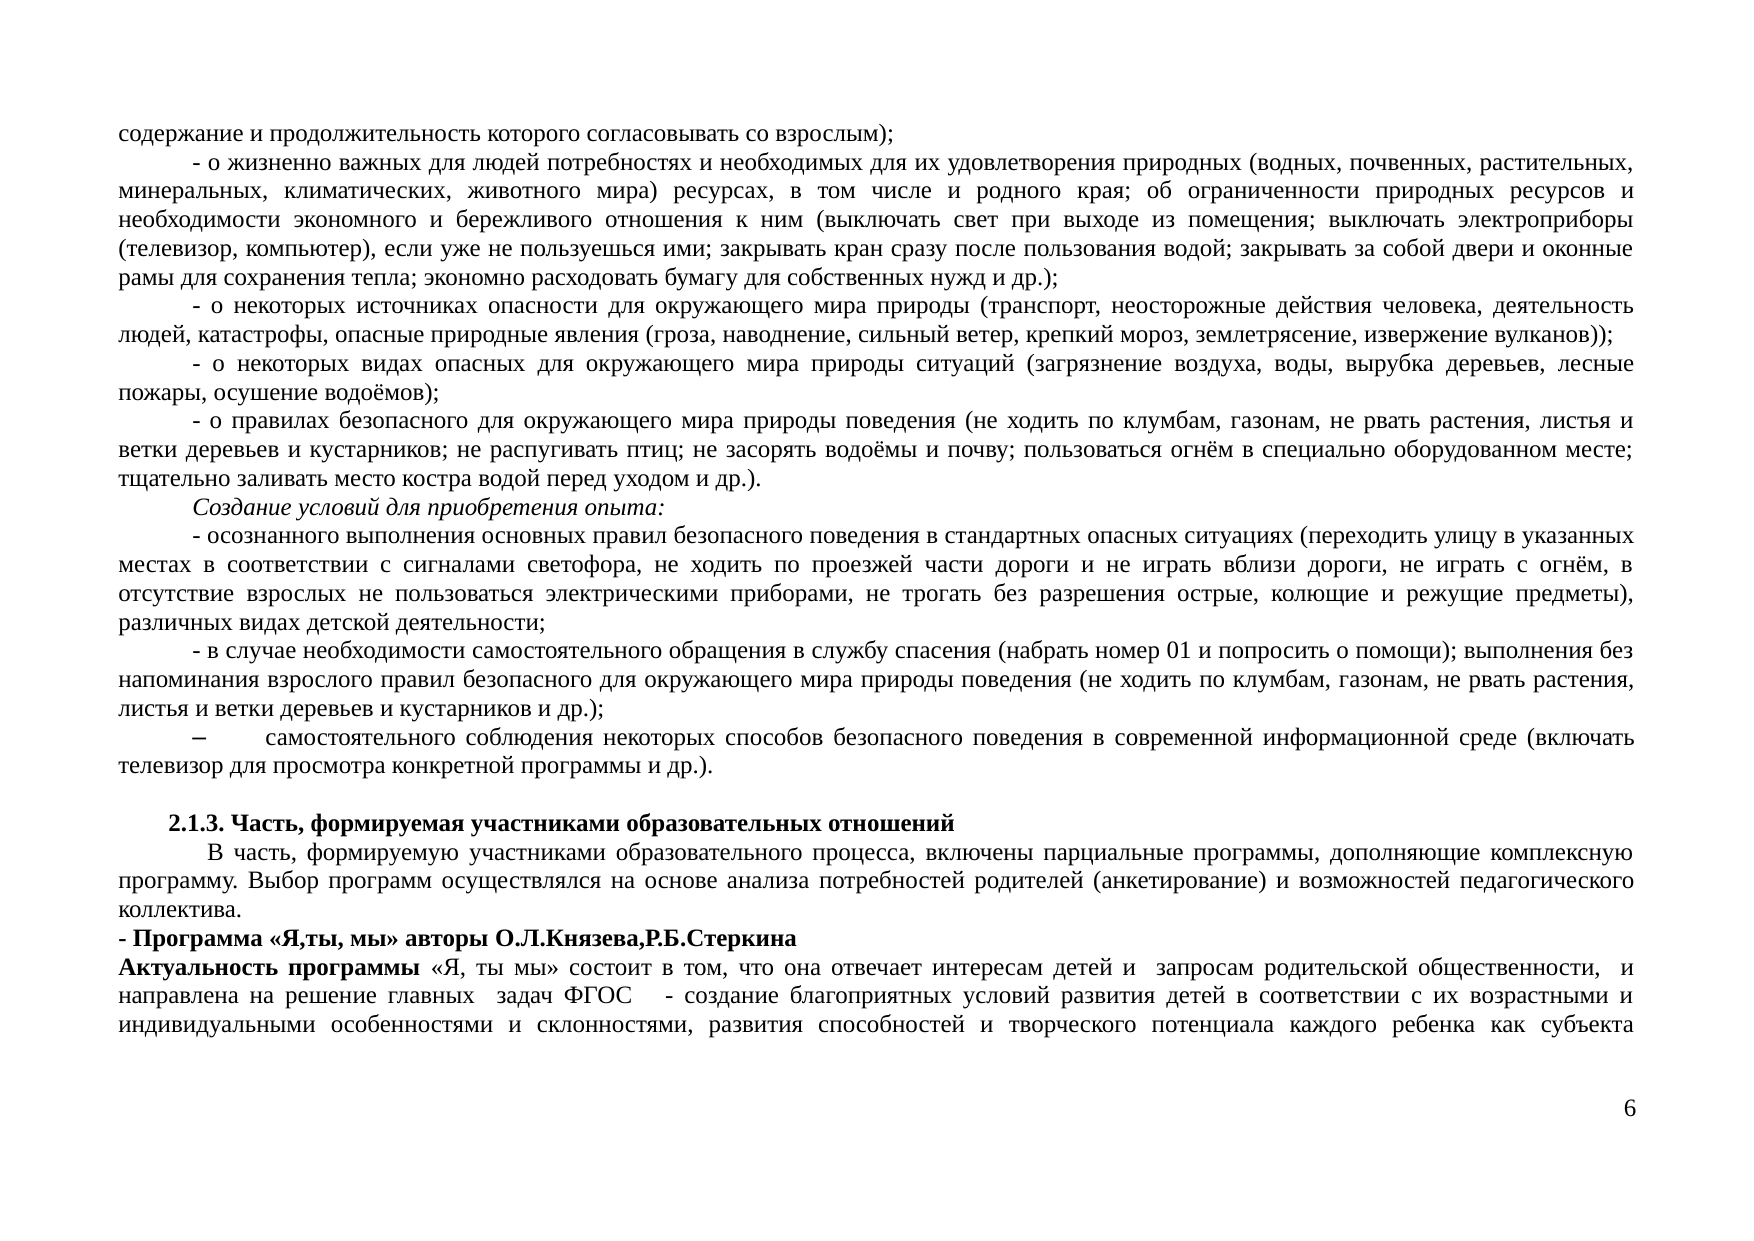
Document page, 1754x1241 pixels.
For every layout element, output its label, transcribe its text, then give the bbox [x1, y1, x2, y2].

text - о правилах безопасного для окружающего мира природы поведения (не ходить по клумбам, газонам, не рвать растения, листья и ветки деревьев и кустарников; не распугивать птиц; не засорять водоёмы и почву; пользоваться огнём в специально оборудованном месте; тщательно заливать место костра водой перед уходом и др.). [118, 406, 1636, 492]
text - осознанного выполнения основных правил безопасного поведения в стандартных опасных ситуациях (переходить улицу в указанных местах в соответствии с сигналами светофора, не ходить по проезжей части дороги и не играть вблизи дороги, не играть с огнём, в отсутствие взрослых не пользоваться электрическими приборами, не трогать без разрешения острые, колющие и режущие предметы), различных видах детской деятельности; [118, 521, 1636, 636]
list Актуальность программы «Я, ты мы» состоит в том, что она отвечает интересам детей и запросам родительской общественности, и направлена на решение главных задач ФГОС - создание благоприятных условий развития детей в соответствии с их возрастными и индивидуальными особенностями и склонностями, развития способностей и творческого потенциала каждого ребенка как субъекта [118, 952, 1636, 1038]
text - о некоторых видах опасных для окружающего мира природы ситуаций (загрязнение воздуха, воды, вырубка деревьев, лесные пожары, осушение водоёмов); [118, 348, 1636, 406]
list 2.1.3. Часть, формируемая участниками образовательных отношений [118, 808, 1636, 837]
list В часть, формируемую участниками образовательного процесса, включены парциальные программы, дополняющие комплексную программу. Выбор программ осуществлялся на основе анализа потребностей родителей (анкетирование) и возможностей педагогического коллектива. [118, 837, 1636, 923]
text - о жизненно важных для людей потребностях и необходимых для их удовлетворения природных (водных, почвенных, растительных, минеральных, климатических, животного мира) ресурсах, в том числе и родного края; об ограниченности природных ресурсов и необходимости экономного и бережливого отношения к ним (выключать свет при выходе из помещения; выключать электроприборы (телевизор, компьютер), если уже не пользуешься ими; закрывать кран сразу после пользования водой; закрывать за собой двери и оконные рамы для сохранения тепла; экономно расходовать бумагу для собственных нужд и др.); [118, 147, 1636, 291]
text Создание условий для приобретения опыта: [118, 492, 1636, 521]
list - Программа «Я,ты, мы» авторы О.Л.Князева,Р.Б.Стеркина [118, 923, 1636, 952]
text - в случае необходимости самостоятельного обращения в службу спасения (набрать номер 01 и попросить о помощи); выполнения без напоминания взрослого правил безопасного для окружающего мира природы поведения (не ходить по клумбам, газонам, не рвать растения, листья и ветки деревьев и кустарников и др.); [118, 636, 1636, 722]
text содержание и продолжительность которого согласовывать со взрослым); [118, 118, 1636, 147]
list самостоятельного соблюдения некоторых способов безопасного поведения в современной информационной среде (включать телевизор для просмотра конкретной программы и др.). [118, 722, 1636, 779]
text - о некоторых источниках опасности для окружающего мира природы (транспорт, неосторожные действия человека, деятельность людей, катастрофы, опасные природные явления (гроза, наводнение, сильный ветер, крепкий мороз, землетрясение, извержение вулканов)); [118, 291, 1636, 348]
